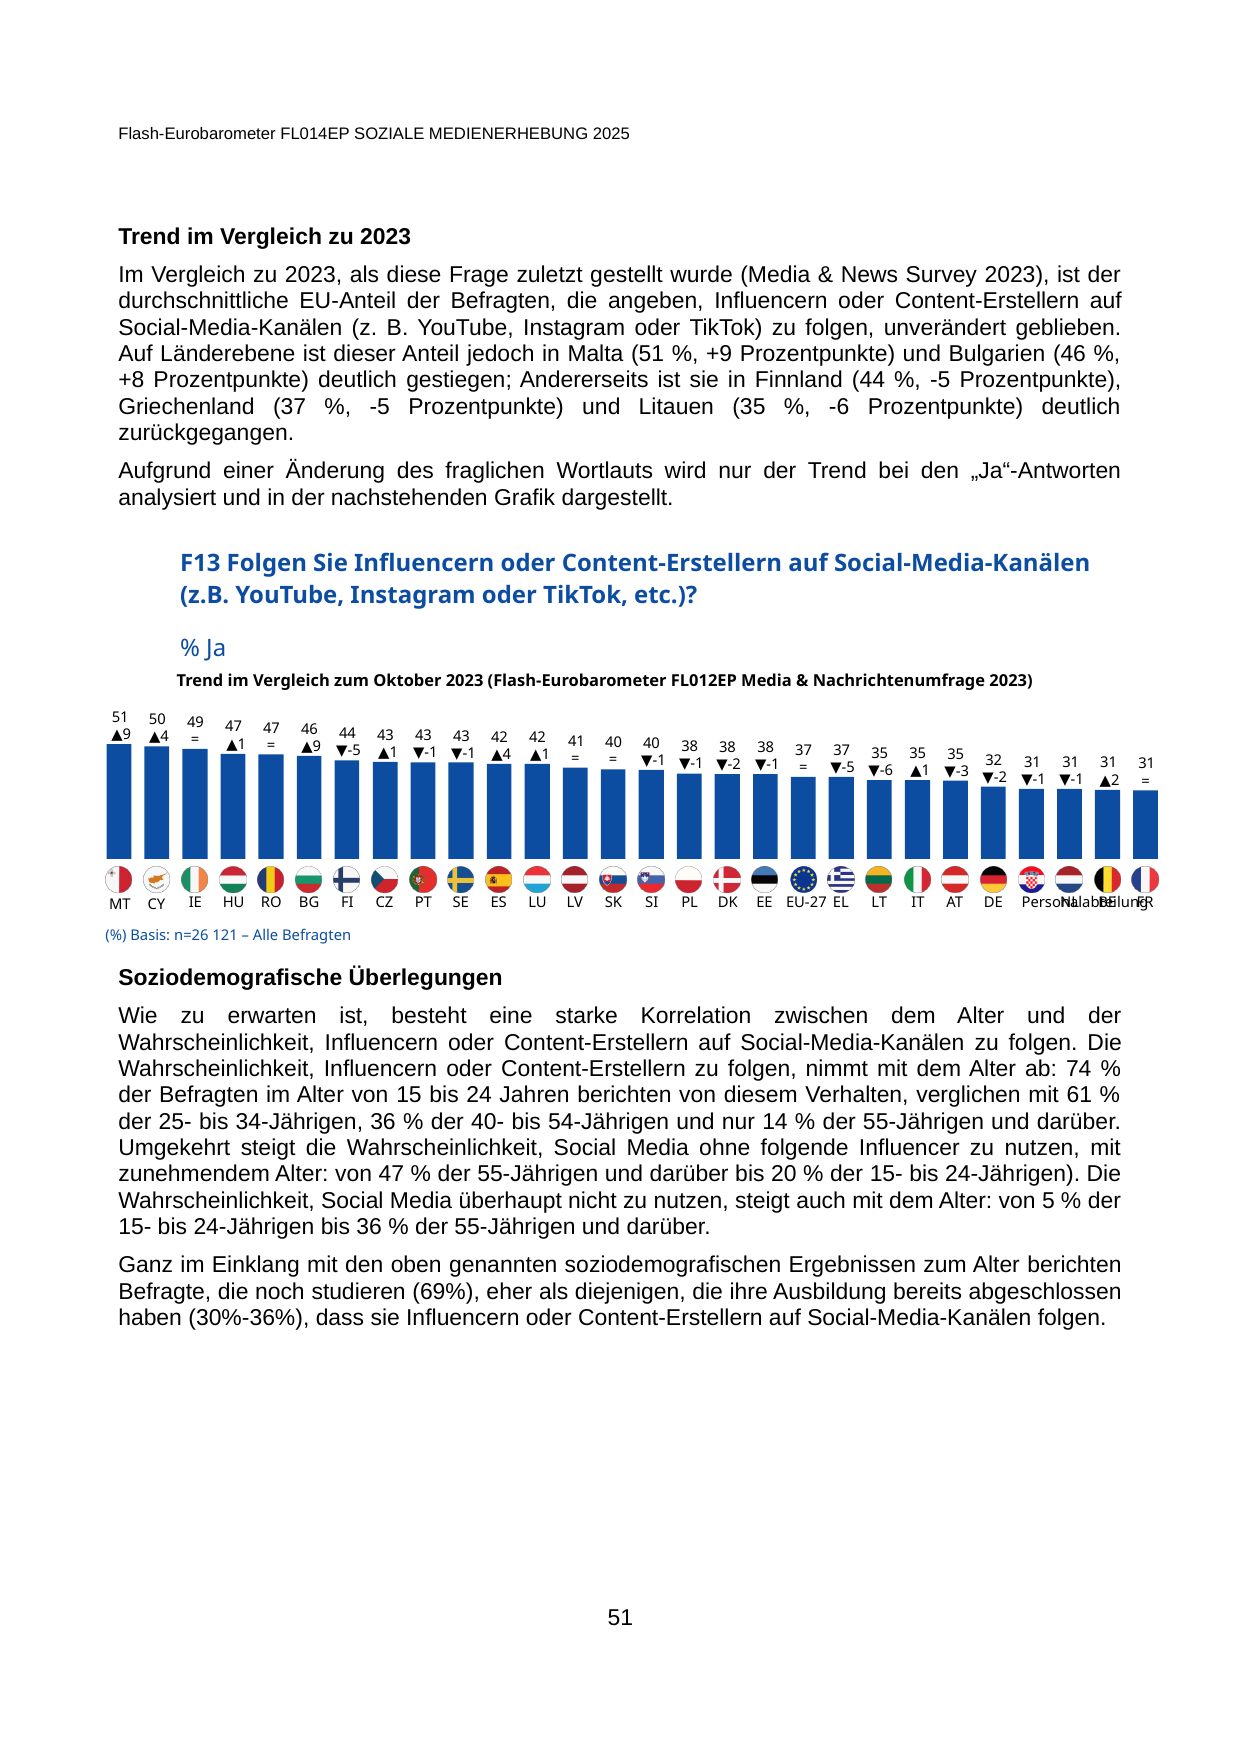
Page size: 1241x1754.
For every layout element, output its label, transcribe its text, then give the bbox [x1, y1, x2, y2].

text Trend im Vergleich zu 2023 [118, 223, 1122, 249]
picture [371, 866, 398, 893]
picture [447, 866, 474, 893]
picture [827, 866, 855, 893]
picture [219, 866, 247, 893]
text Aufgrund einer Änderung des fraglichen Wortlauts wird nur der Trend bei den „Ja“-Antworten analysiert und in der nachstehenden Grafik dargestellt. [118, 457, 1122, 510]
picture [561, 866, 588, 893]
picture [333, 866, 360, 893]
picture [599, 866, 627, 893]
picture [713, 866, 741, 893]
text Wie zu erwarten ist, besteht eine starke Korrelation zwischen dem Alter und der Wahrscheinlichkeit, Influencern oder Content-Erstellern auf Social-Media-Kanälen zu folgen. Die Wahrscheinlichkeit, Influencern oder Content-Erstellern zu folgen, nimmt mit dem Alter ab: 74 % der Befragten im Alter von 15 bis 24 Jahren berichten von diesem Verhalten, verglichen mit 61 % der 25- bis 34-Jährigen, 36 % der 40- bis 54-Jährigen und nur 14 % der 55-Jährigen und darüber. Umgekehrt steigt die Wahrscheinlichkeit, Social Media ohne folgende Influencer zu nutzen, mit zunehmendem Alter: von 47 % der 55-Jährigen und darüber bis 20 % der 15- bis 24-Jährigen). Die Wahrscheinlichkeit, Social Media überhaupt nicht zu nutzen, steigt auch mit dem Alter: von 5 % der 15- bis 24-Jährigen bis 36 % der 55-Jährigen und darüber. [118, 1002, 1122, 1239]
picture [409, 866, 437, 893]
picture [941, 866, 969, 893]
picture [865, 866, 892, 893]
picture [523, 866, 551, 893]
picture [790, 866, 817, 893]
picture [1094, 866, 1121, 893]
picture [295, 866, 322, 893]
picture [485, 866, 512, 893]
text Im Vergleich zu 2023, als diese Frage zuletzt gestellt wurde (Media & News Survey 2023), ist der durchschnittliche EU-Anteil der Befragten, die angeben, Influencern oder Content-Erstellern auf Social-Media-Kanälen (z. B. YouTube, Instagram oder TikTok) zu folgen, unverändert geblieben. Auf Länderebene ist dieser Anteil jedoch in Malta (51 %, +9 Prozentpunkte) und Bulgarien (46 %, +8 Prozentpunkte) deutlich gestiegen; Andererseits ist sie in Finnland (44 %, -5 Prozentpunkte), Griechenland (37 %, -5 Prozentpunkte) und Litauen (35 %, -6 Prozentpunkte) deutlich zurückgegangen. [118, 261, 1122, 446]
picture [751, 866, 778, 893]
picture [1018, 866, 1045, 893]
picture [637, 866, 665, 893]
picture [1131, 866, 1159, 893]
picture [257, 866, 284, 893]
picture [143, 866, 170, 893]
text [118, 522, 1122, 548]
text Ganz im Einklang mit den oben genannten soziodemografischen Ergebnissen zum Alter berichten Befragte, die noch studieren (69%), eher als diejenigen, die ihre Ausbildung bereits abgeschlossen haben (30%-36%), dass sie Influencern oder Content-Erstellern auf Social-Media-Kanälen folgen. [118, 1251, 1122, 1330]
text Soziodemografische Überlegungen [118, 953, 1122, 990]
picture [675, 866, 702, 893]
picture [980, 866, 1007, 893]
picture [904, 866, 931, 893]
picture [181, 866, 208, 893]
picture [105, 866, 132, 893]
picture [1055, 866, 1083, 893]
